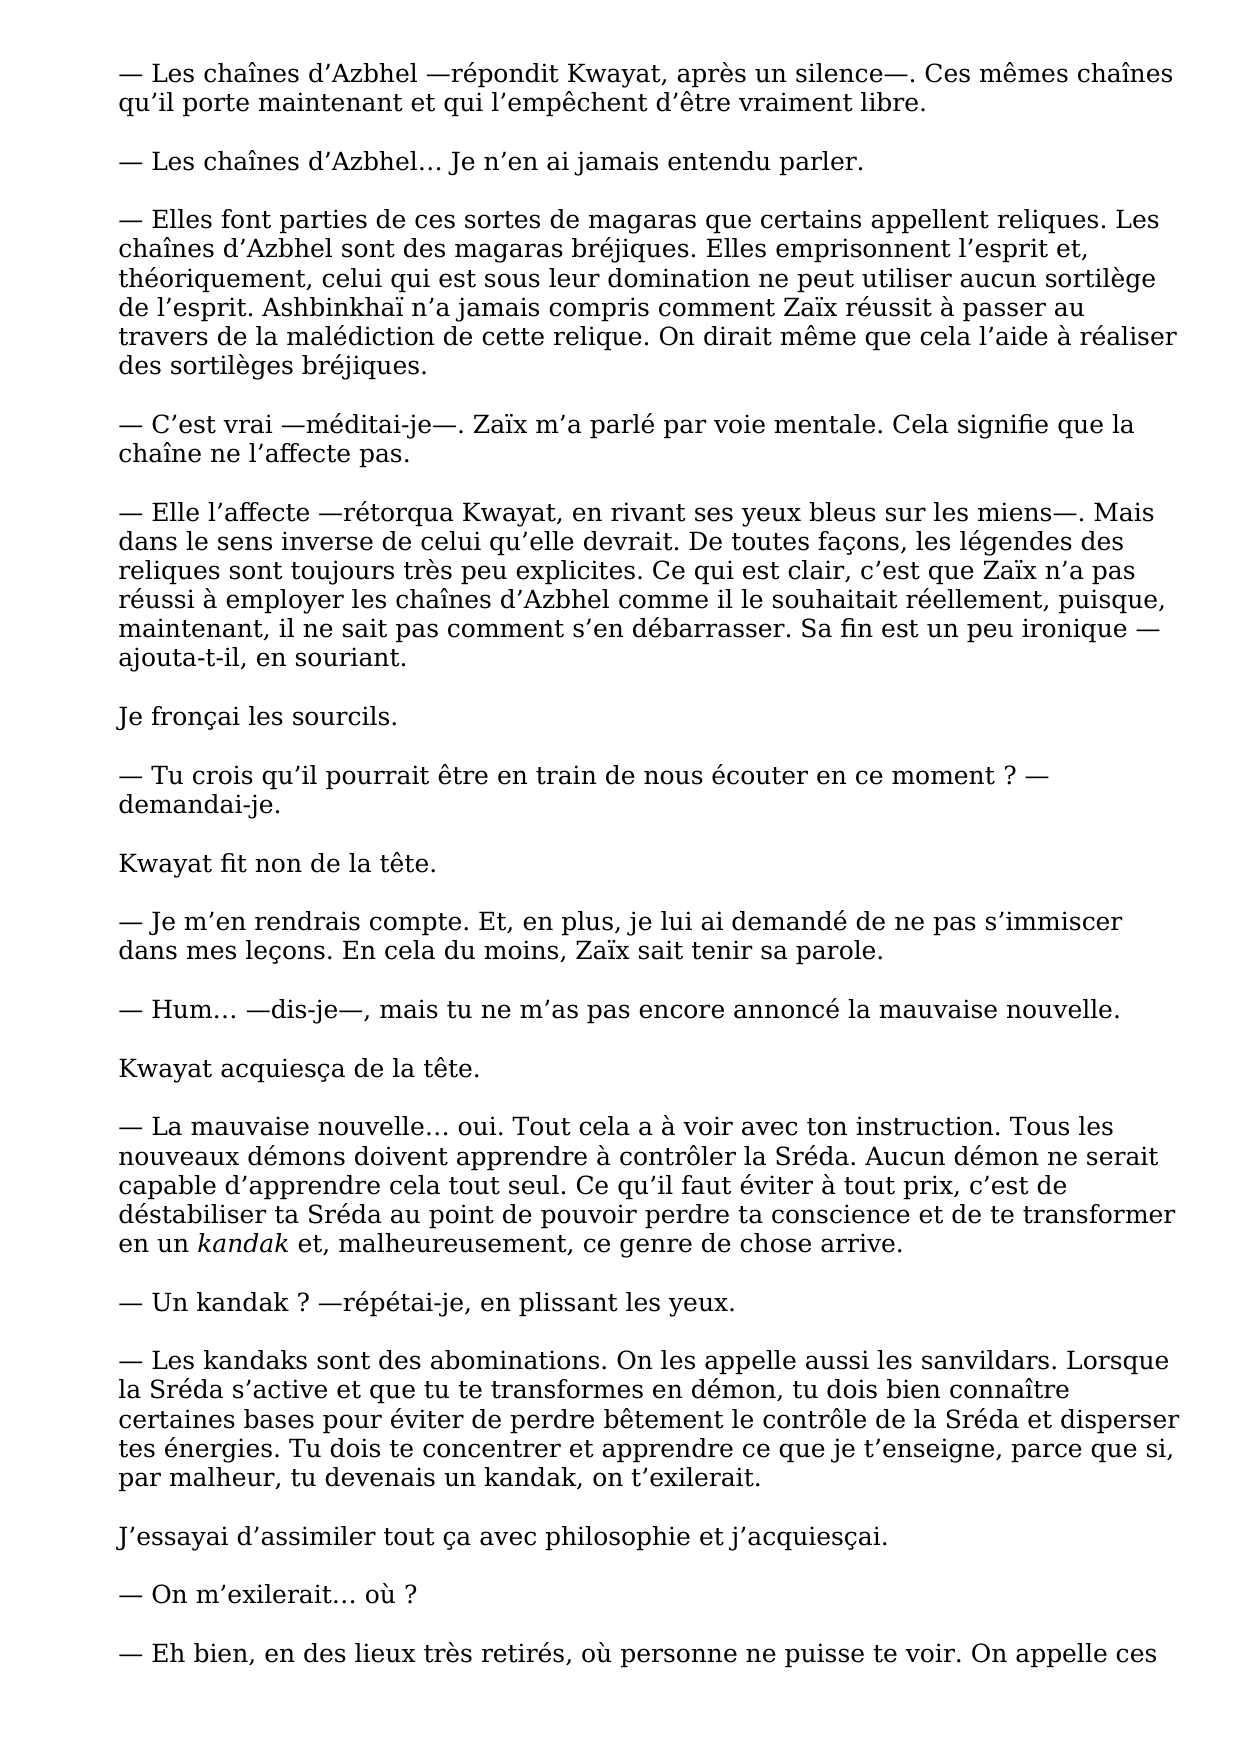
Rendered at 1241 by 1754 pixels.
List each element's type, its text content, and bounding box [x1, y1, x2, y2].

text — Je m’en rendrais compte. Et, en plus, je lui ai demandé de ne pas s’immiscer dans mes leçons. En cela du moins, Zaïx sait tenir sa parole. [118, 907, 1181, 966]
text — Tu crois qu’il pourrait être en train de nous écouter en ce moment ? —demandai-je. [118, 761, 1181, 819]
text — Les chaînes d’Azbhel… Je n’en ai jamais entendu parler. [118, 147, 1181, 176]
text — C’est vrai —méditai-je—. Zaïx m’a parlé par voie mentale. Cela signifie que la chaîne ne l’affecte pas. [118, 410, 1181, 468]
text Kwayat fit non de la tête. [118, 849, 1181, 878]
text — Hum… —dis-je—, mais tu ne m’as pas encore annoncé la mauvaise nouvelle. [118, 995, 1181, 1024]
text J’essayai d’assimiler tout ça avec philosophie et j’acquiesçai. [118, 1522, 1181, 1551]
text — Elles font parties de ces sortes de magaras que certains appellent reliques. Les chaînes d’Azbhel sont des magaras bréjiques. Elles emprisonnent l’esprit et, théoriquement, celui qui est sous leur domination ne peut utiliser aucun sortilège de l’esprit. Ashbinkhaï n’a jamais compris comment Zaïx réussit à passer au travers de la malédiction de cette relique. On dirait même que cela l’aide à réaliser des sortilèges bréjiques. [118, 206, 1181, 381]
text — Les chaînes d’Azbhel —répondit Kwayat, après un silence—. Ces mêmes chaînes qu’il porte maintenant et qui l’empêchent d’être vraiment libre. [118, 59, 1181, 117]
text — La mauvaise nouvelle… oui. Tout cela a à voir avec ton instruction. Tous les nouveaux démons doivent apprendre à contrôler la Sréda. Aucun démon ne serait capable d’apprendre cela tout seul. Ce qu’il faut éviter à tout prix, c’est de déstabiliser ta Sréda au point de pouvoir perdre ta conscience et de te transformer en un kandak et, malheureusement, ce genre de chose arrive. [118, 1112, 1181, 1258]
text — On m’exilerait… où ? [118, 1580, 1181, 1609]
text Kwayat acquiesça de la tête. [118, 1054, 1181, 1083]
text — Un kandak ? —répétai-je, en plissant les yeux. [118, 1288, 1181, 1317]
text Je fronçai les sourcils. [118, 702, 1181, 731]
text — Elle l’affecte —rétorqua Kwayat, en rivant ses yeux bleus sur les miens—. Mais dans le sens inverse de celui qu’elle devrait. De toutes façons, les légendes des reliques sont toujours très peu explicites. Ce qui est clair, c’est que Zaïx n’a pas réussi à employer les chaînes d’Azbhel comme il le souhaitait réellement, puisque, maintenant, il ne sait pas comment s’en débarrasser. Sa fin est un peu ironique —ajouta-t-il, en souriant. [118, 498, 1181, 673]
text — Eh bien, en des lieux très retirés, où personne ne puisse te voir. On appelle ces [118, 1639, 1181, 1668]
text — Les kandaks sont des abominations. On les appelle aussi les sanvildars. Lorsque la Sréda s’active et que tu te transformes en démon, tu dois bien connaître certaines bases pour éviter de perdre bêtement le contrôle de la Sréda et disperser tes énergies. Tu dois te concentrer et apprendre ce que je t’enseigne, parce que si, par malheur, tu devenais un kandak, on t’exilerait. [118, 1346, 1181, 1492]
